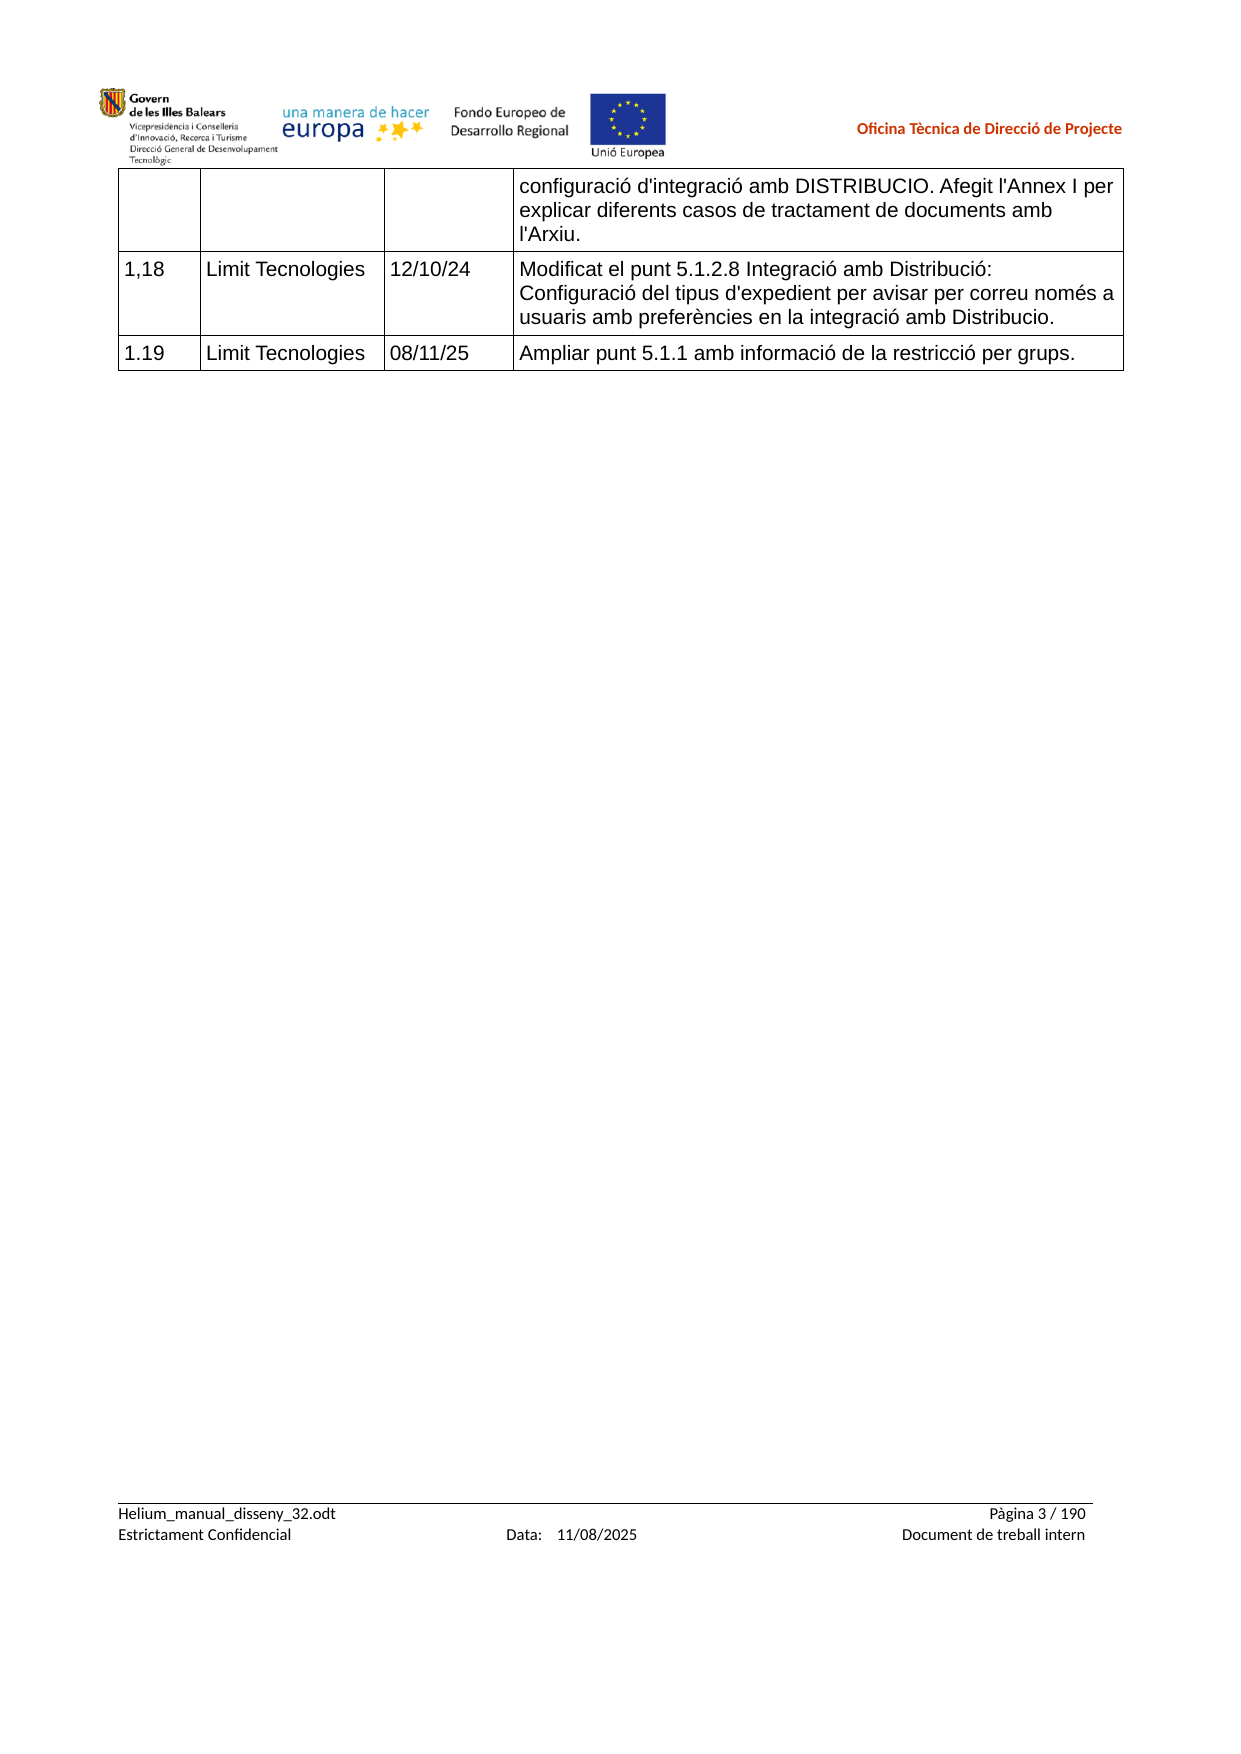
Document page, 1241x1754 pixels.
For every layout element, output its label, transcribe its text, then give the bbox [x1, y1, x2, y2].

table_cell 11/08/25 [385, 336, 513, 370]
table_cell configuració d'integració amb DISTRIBUCIO. Afegit l'Annex I per explicar diferents casos de tractament de documents amb l'Arxiu. [514, 169, 1123, 251]
table_cell [119, 169, 200, 251]
table_cell Ampliar punt 5.1.1 amb informació de la restricció per grups. [514, 336, 1123, 370]
picture [99, 87, 668, 166]
table_cell 1,18 [119, 252, 200, 335]
table_cell Limit Tecnologies [201, 252, 384, 335]
table_cell [201, 169, 384, 251]
table_cell Limit Tecnologies [201, 336, 384, 370]
table_cell [385, 169, 513, 251]
table_cell 1.19 [119, 336, 200, 370]
table_cell Modificat el punt 5.1.2.8 Integració amb Distribució: Configuració del tipus d'expedient per avisar per correu només a usuaris amb preferències en la integració amb Distribucio. [514, 252, 1123, 335]
table_cell 10/12/24 [385, 252, 513, 335]
